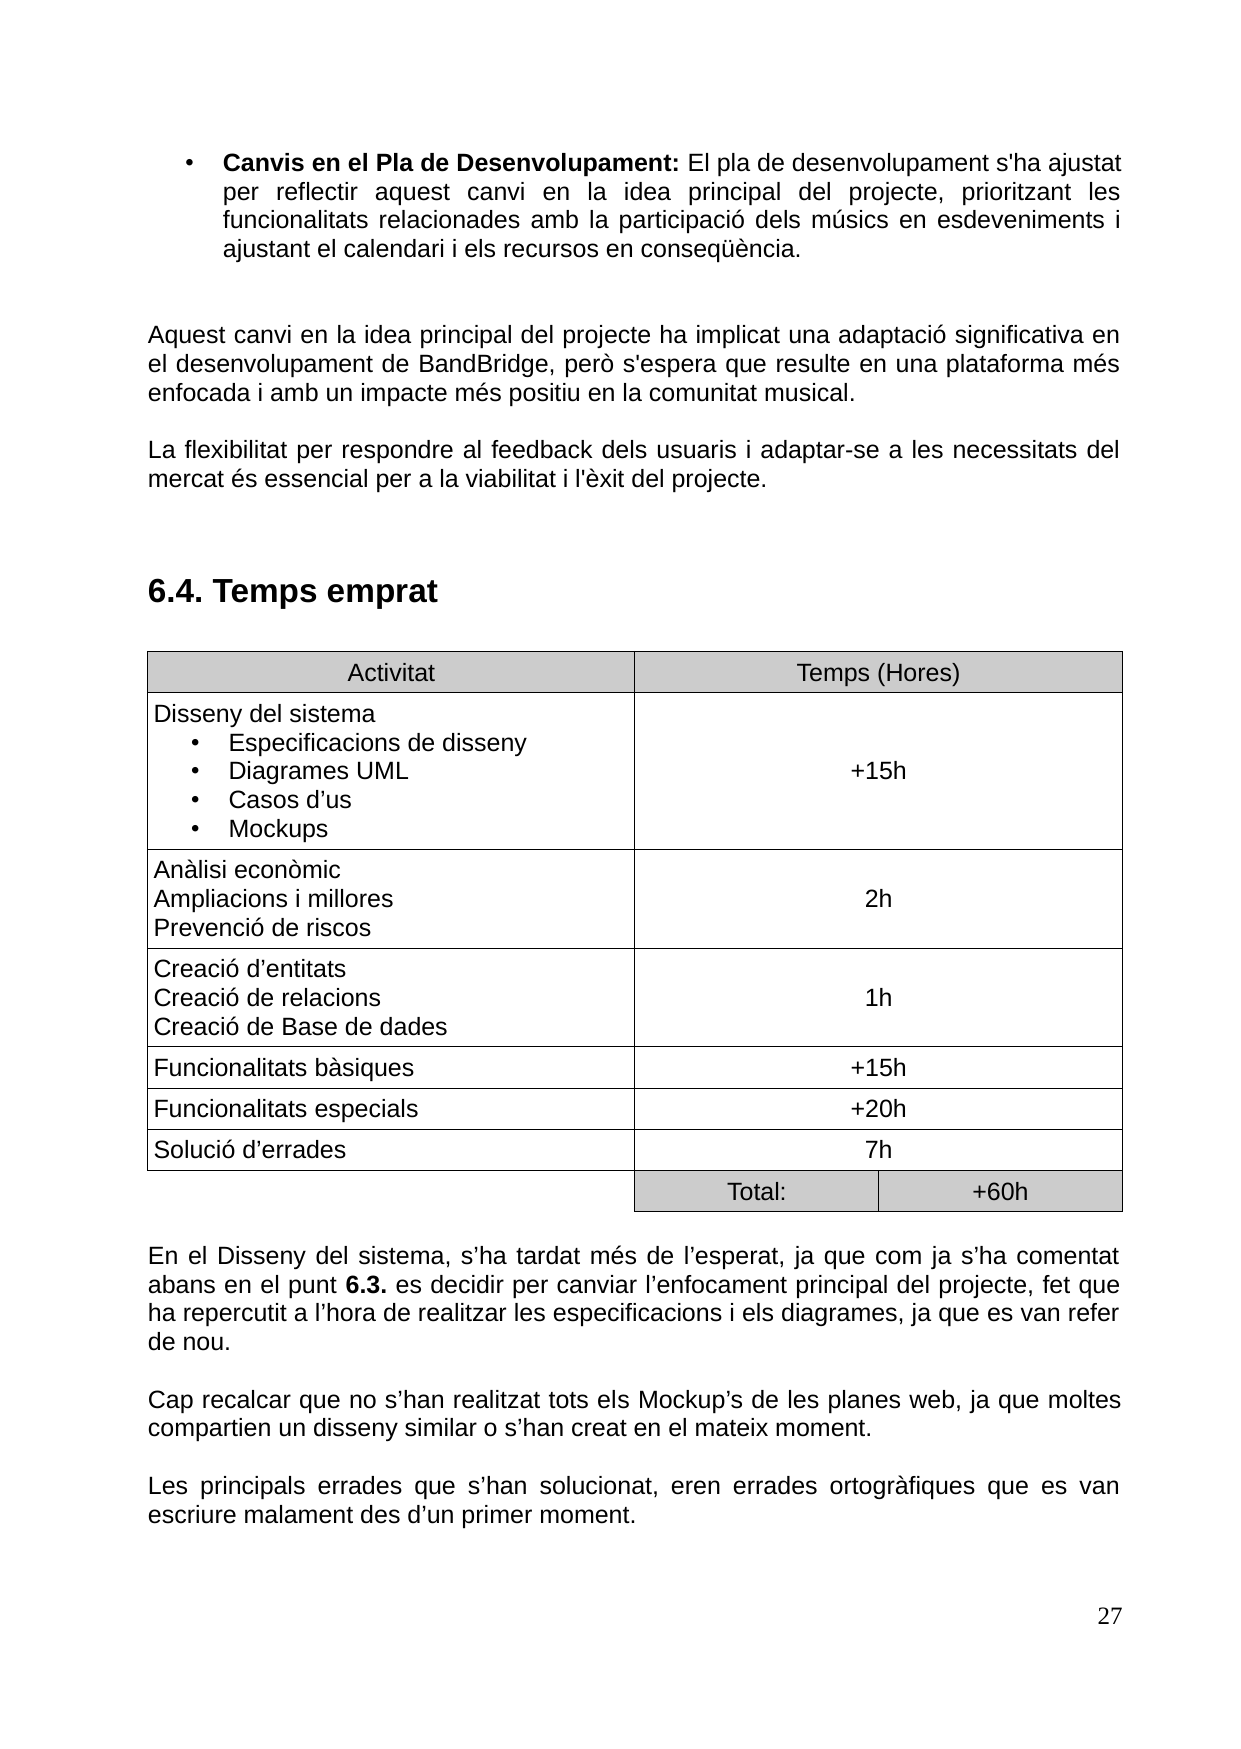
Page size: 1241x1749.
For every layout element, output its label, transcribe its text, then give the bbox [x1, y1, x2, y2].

table_cell Creació d’entitats Creació de relacions Creació de Base de dades [148, 949, 634, 1046]
table_cell [148, 1171, 634, 1211]
table_cell Funcionalitats bàsiques [148, 1047, 634, 1087]
table_cell 7h [635, 1130, 1122, 1170]
table_cell +20h [635, 1089, 1122, 1129]
table_cell Disseny del sistema Especificacions de disseny Diagrames UML Casos d’us Mockups [148, 693, 634, 849]
table_cell +15h [635, 693, 1122, 849]
subtitle 6.4. Temps emprat [148, 571, 1122, 609]
text En el Disseny del sistema, s’ha tardat més de l’esperat, ja que com ja s’ha comentat abans en el punt 6.3. es decidir per canviar l’enfocament principal del projecte, fet que ha repercutit a l’hora de realitzar les especificacions i els diagrames, ja que es van refer de nou. [148, 1241, 1122, 1356]
text Aquest canvi en la idea principal del projecte ha implicat una adaptació significativa en el desenvolupament de BandBridge, però s'espera que resulte en una plataforma més enfocada i amb un impacte més positiu en la comunitat musical. [148, 320, 1122, 406]
table_cell +60h [879, 1171, 1122, 1211]
text Les principals errades que s’han solucionat, eren errades ortogràfiques que es van escriure malament des d’un primer moment. [148, 1471, 1122, 1528]
table_cell 1h [635, 949, 1122, 1046]
table_cell 2h [635, 850, 1122, 947]
table_cell Funcionalitats especials [148, 1089, 634, 1129]
table_cell Anàlisi econòmic Ampliacions i millores Prevenció de riscos [148, 850, 634, 947]
table_header Activitat [148, 652, 634, 692]
list Canvis en el Pla de Desenvolupament: El pla de desenvolupament s'ha ajustat per reflectir aquest canvi en la idea principal del projecte, prioritzant les funcionalitats relacionades amb la participació dels músics en esdeveniments i ajustant el calendari i els recursos en conseqüència. [185, 148, 1122, 263]
table_header Temps (Hores) [635, 652, 1122, 692]
table_cell Total: [635, 1171, 878, 1211]
table_cell Solució d’errades [148, 1130, 634, 1170]
text Cap recalcar que no s’han realitzat tots els Mockup’s de les planes web, ja que moltes compartien un disseny similar o s’han creat en el mateix moment. [148, 1385, 1122, 1442]
table_cell +15h [635, 1047, 1122, 1087]
text La flexibilitat per respondre al feedback dels usuaris i adaptar-se a les necessitats del mercat és essencial per a la viabilitat i l'èxit del projecte. [148, 435, 1122, 493]
